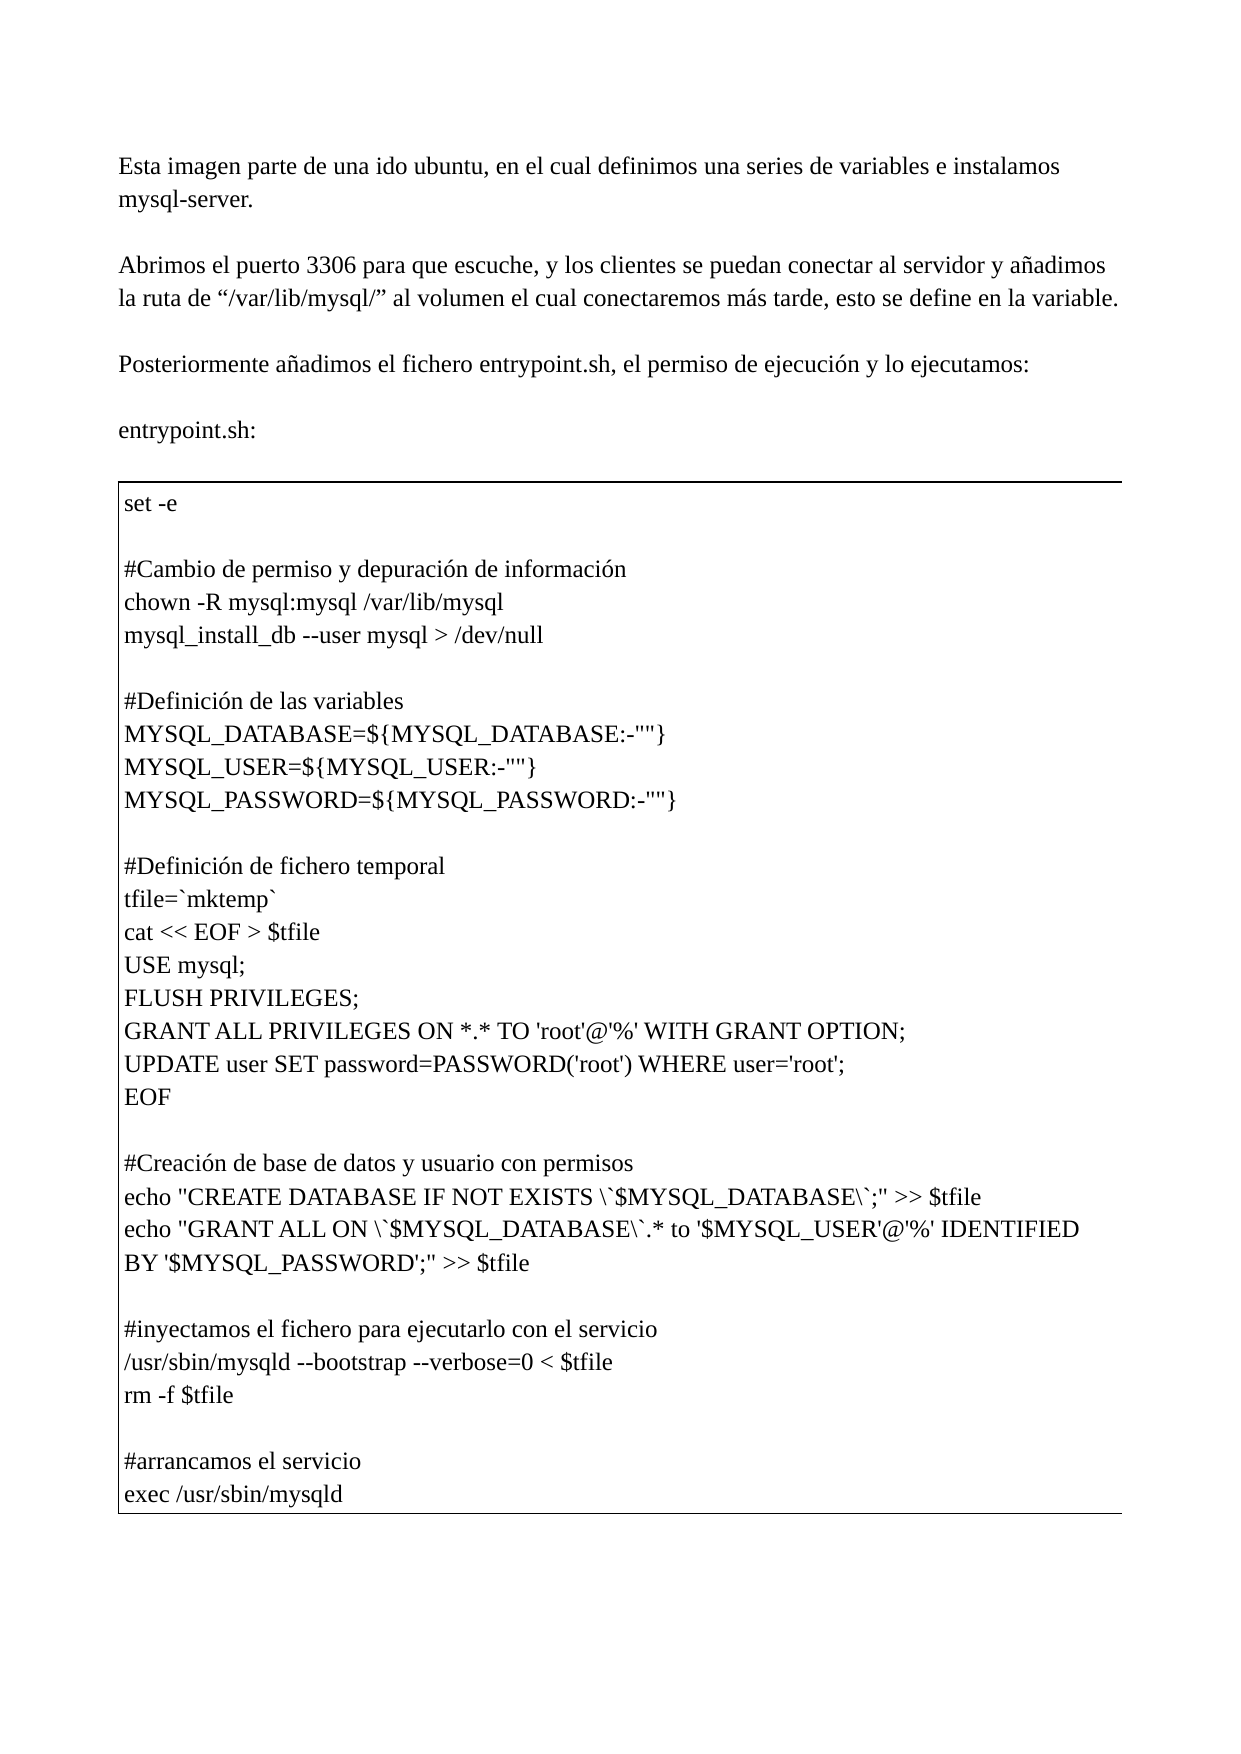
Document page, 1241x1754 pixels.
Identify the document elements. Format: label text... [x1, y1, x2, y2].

text Abrimos el puerto 3306 para que escuche, y los clientes se puedan conectar al servidor y añadimos la ruta de “/var/lib/mysql/” al volumen el cual conectaremos más tarde, esto se define en la variable. [118, 250, 1122, 312]
text Posteriormente añadimos el fichero entrypoint.sh, el permiso de ejecución y lo ejecutamos: [118, 349, 1122, 378]
table_header set -e #Cambio de permiso y depuración de información chown -R mysql:mysql /var/lib/mysql mysql_install_db --user mysql > /dev/null #Definición de las variables MYSQL_DATABASE=${MYSQL_DATABASE:-""} MYSQL_USER=${MYSQL_USER:-""} MYSQL_PASSWORD=${MYSQL_PASSWORD:-""} #Definición de fichero temporal tfile=`mktemp` cat << EOF > $tfile USE mysql; FLUSH PRIVILEGES; GRANT ALL PRIVILEGES ON *.* TO 'root'@'%' WITH GRANT OPTION; UPDATE user SET password=PASSWORD('root') WHERE user='root'; EOF #Creación de base de datos y usuario con permisos echo "CREATE DATABASE IF NOT EXISTS \`$MYSQL_DATABASE\`;" >> $tfile echo "GRANT ALL ON \`$MYSQL_DATABASE\`.* to '$MYSQL_USER'@'%' IDENTIFIED BY '$MYSQL_PASSWORD';" >> $tfile #inyectamos el fichero para ejecutarlo con el servicio /usr/sbin/mysqld --bootstrap --verbose=0 < $tfile rm -f $tfile #arrancamos el servicio exec /usr/sbin/mysqld [119, 483, 1122, 1513]
text entrypoint.sh: [118, 415, 1122, 444]
text Esta imagen parte de una ido ubuntu, en el cual definimos una series de variables e instalamos mysql-server. [118, 151, 1122, 213]
